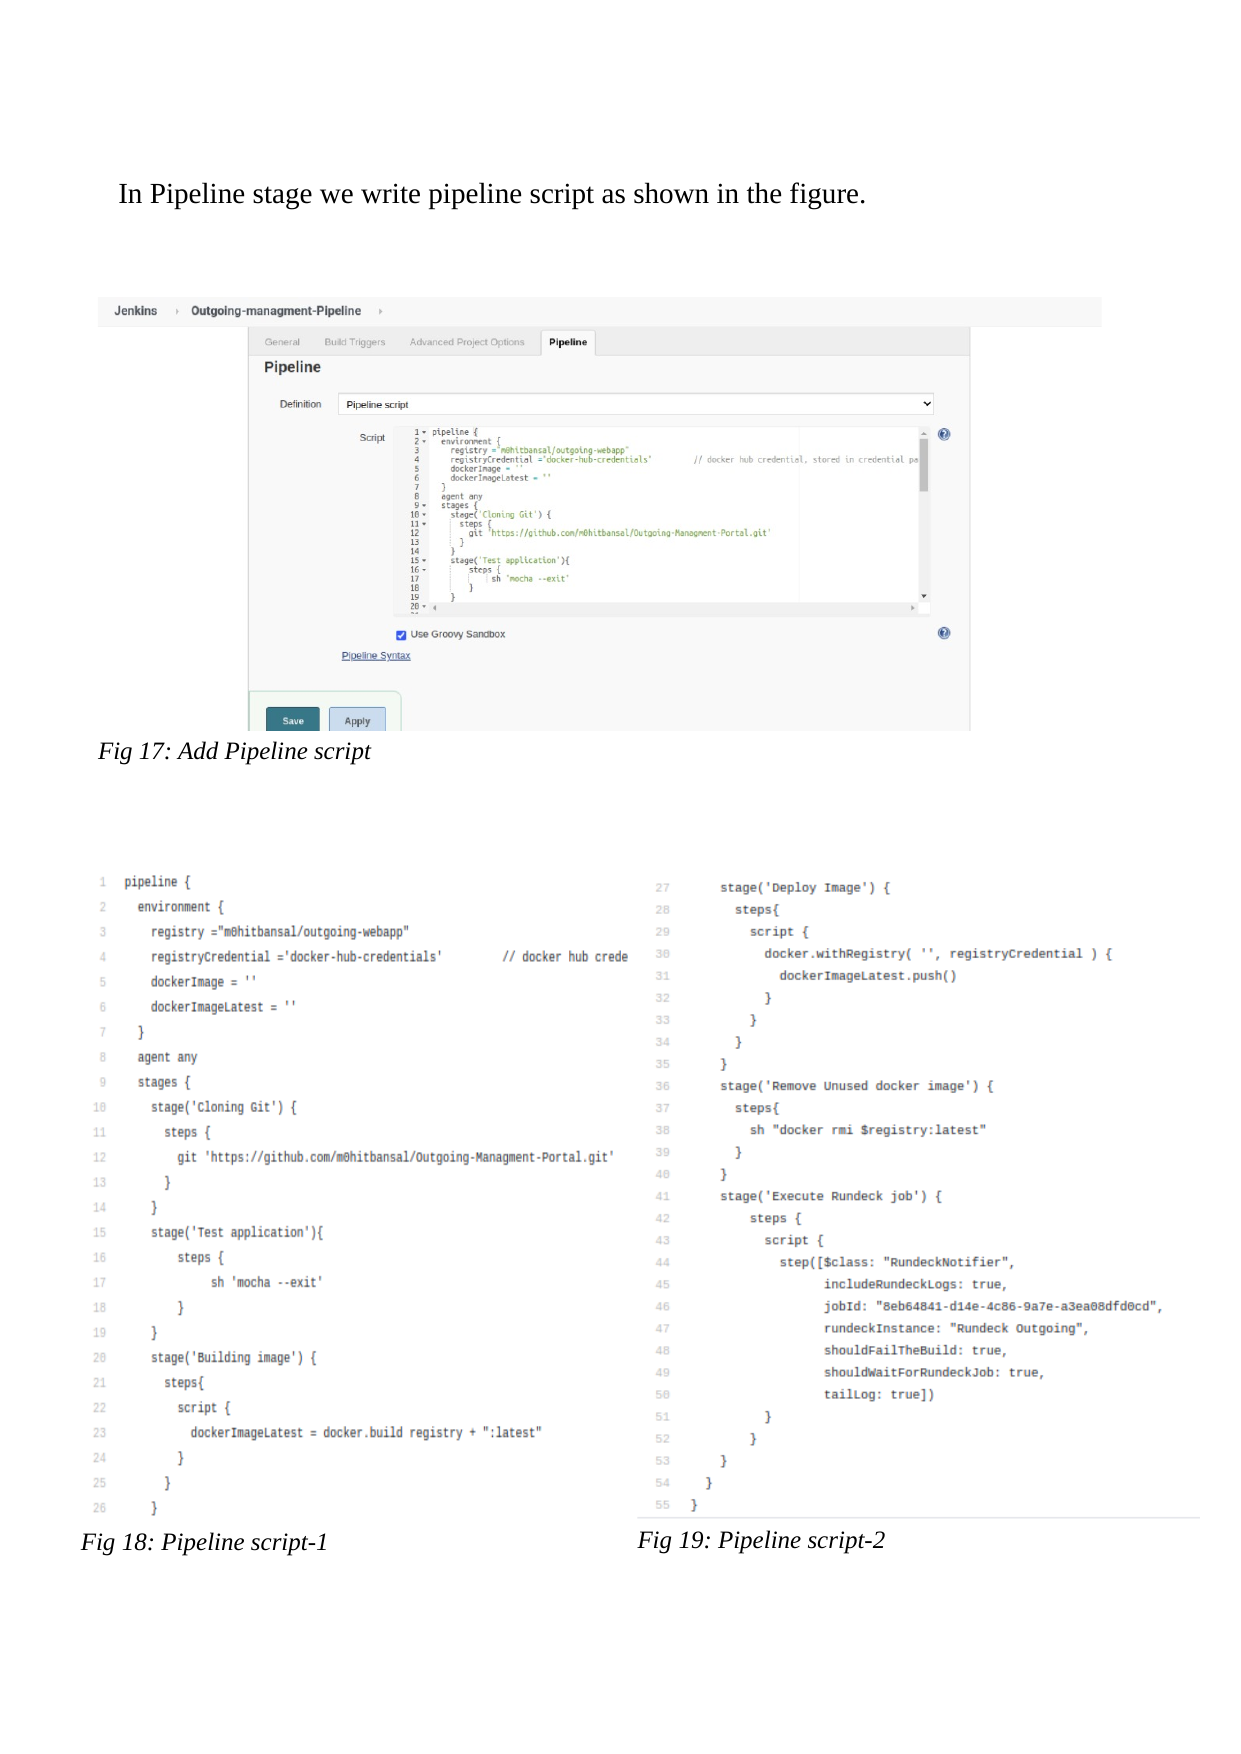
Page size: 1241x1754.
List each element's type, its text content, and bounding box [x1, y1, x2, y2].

picture [97, 297, 1102, 731]
picture [637, 874, 1200, 1520]
text Fig 17: Add Pipeline script [98, 731, 1102, 765]
text In Pipeline stage we write pipeline script as shown in the figure. [118, 176, 1122, 210]
text Fig 18: Pipeline script-1 [81, 1522, 628, 1556]
picture [80, 871, 628, 1522]
text Fig 19: Pipeline script-2 [637, 1520, 1200, 1554]
